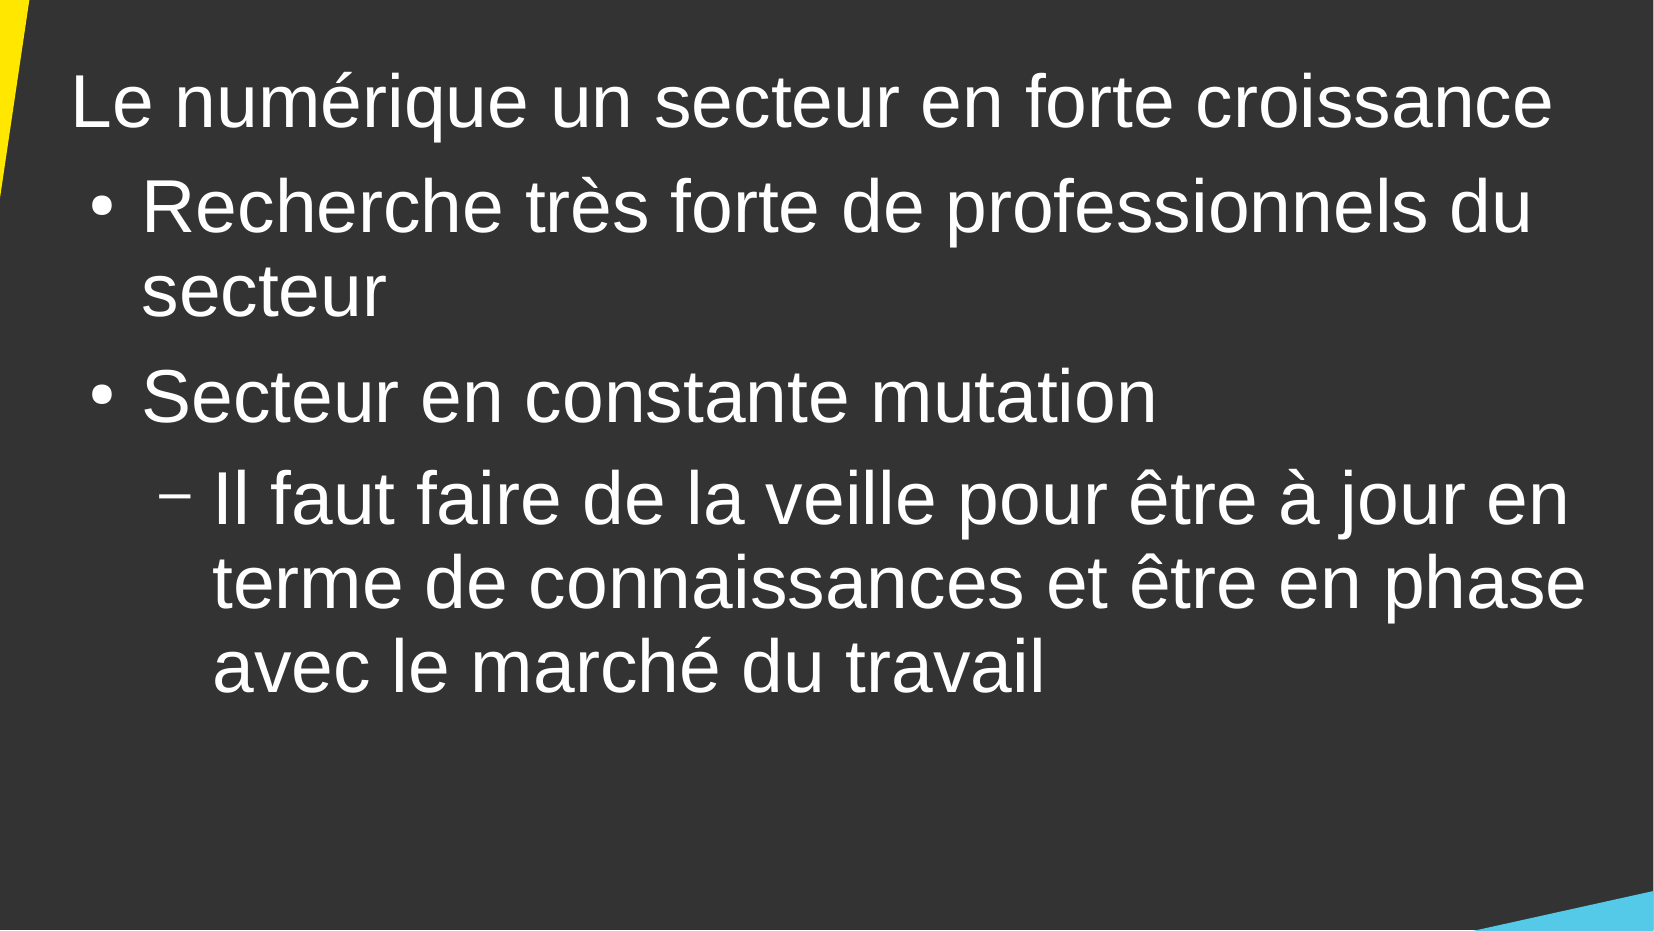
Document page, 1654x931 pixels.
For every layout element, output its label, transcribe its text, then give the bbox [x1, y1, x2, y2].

text_box [1472, 890, 1654, 931]
text_box [0, 0, 30, 198]
list Le numérique un secteur en forte croissance Recherche très forte de professionnels du secteur Secteur en constante mutation Il faut faire de la veille pour être à jour en terme de connaissances et être en phase avec le marché du travail [70, 59, 1595, 827]
